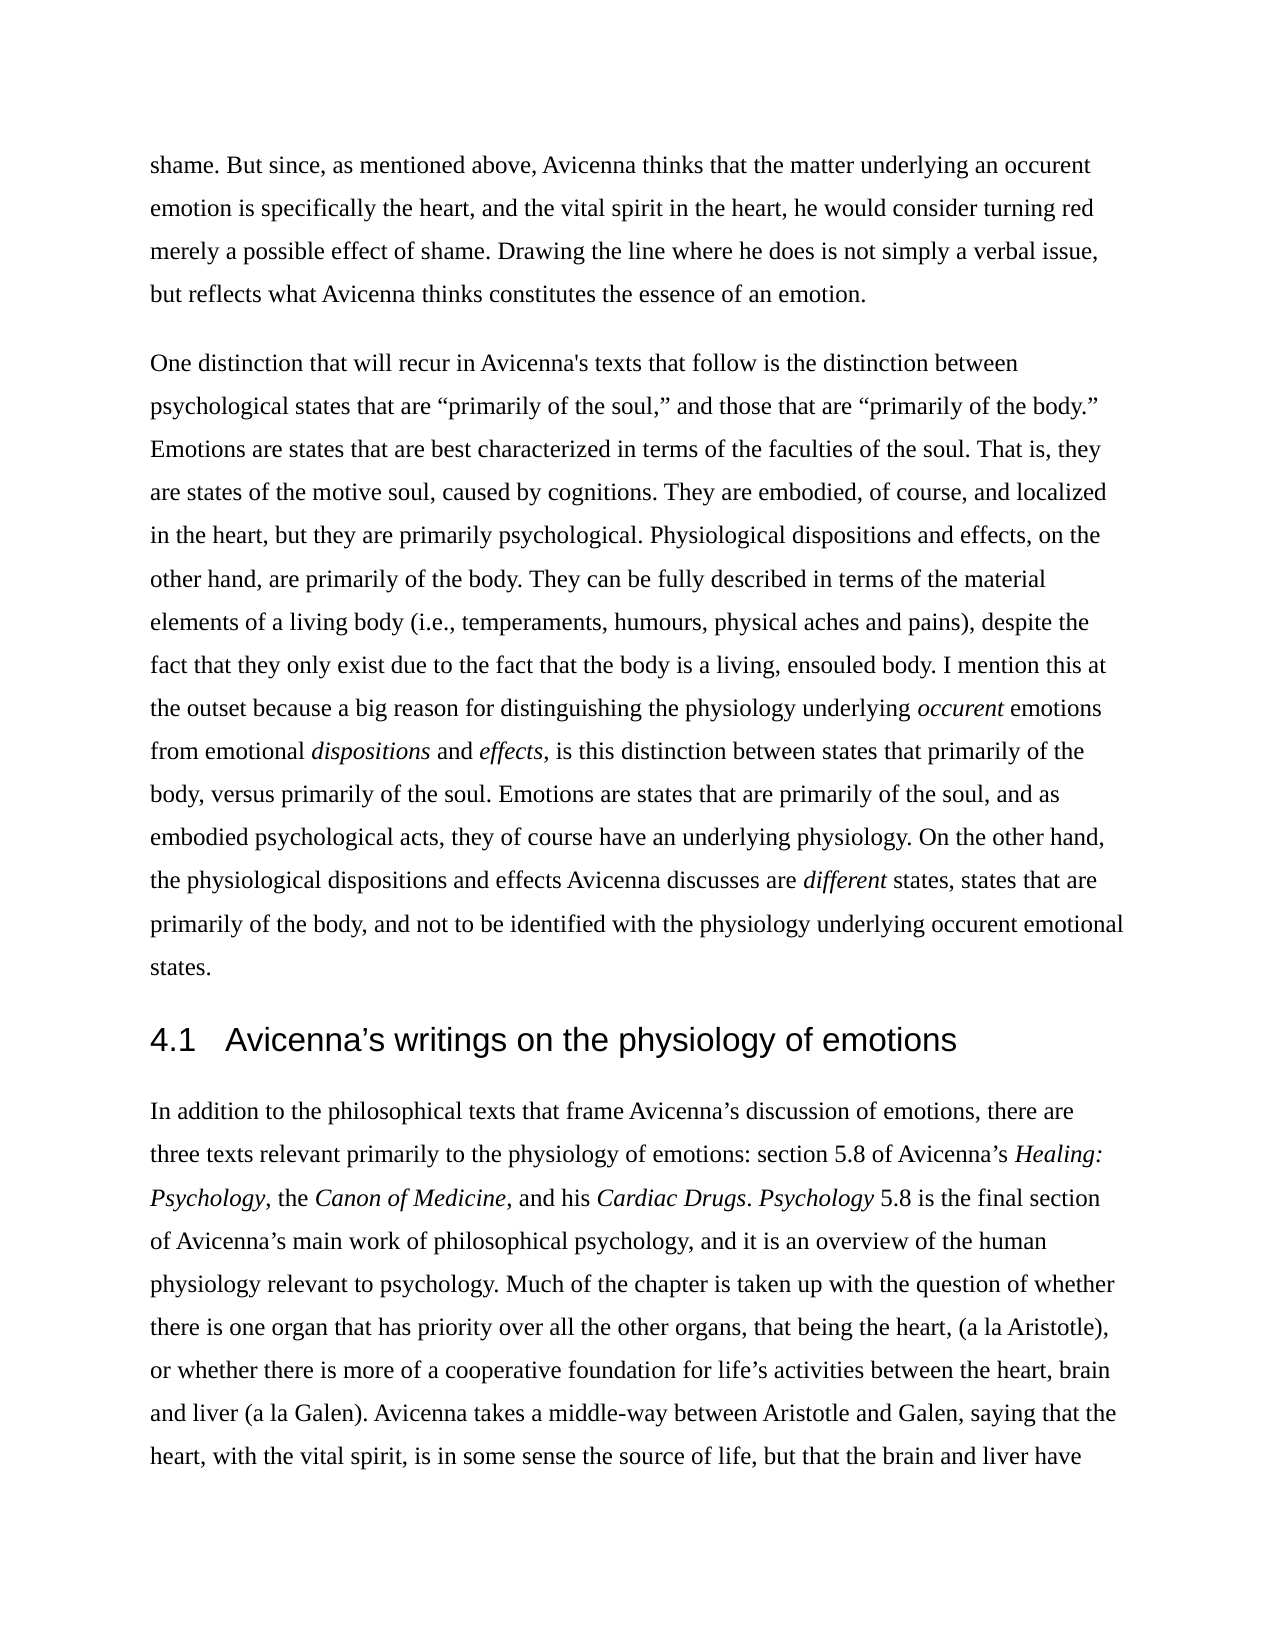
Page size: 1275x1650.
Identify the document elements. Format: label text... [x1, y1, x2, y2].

text shame. But since, as mentioned above, Avicenna thinks that the matter underlying an occurent emotion is specifically the heart, and the vital spirit in the heart, he would consider turning red merely a possible effect of shame. Drawing the line where he does is not simply a verbal issue, but reflects what Avicenna thinks constitutes the essence of an emotion. [150, 150, 1125, 308]
subtitle 4.1 Avicenna’s writings on the physiology of emotions [150, 1020, 1125, 1059]
text In addition to the philosophical texts that frame Avicenna’s discussion of emotions, there are three texts relevant primarily to the physiology of emotions: section 5.8 of Avicenna’s Healing: Psychology, the Canon of Medicine, and his Cardiac Drugs. Psychology 5.8 is the final section of Avicenna’s main work of philosophical psychology, and it is an overview of the human physiology relevant to psychology. Much of the chapter is taken up with the question of whether there is one organ that has priority over all the other organs, that being the heart, (a la Aristotle), or whether there is more of a cooperative foundation for life’s activities between the heart, brain and liver (a la Galen). Avicenna takes a middle-way between Aristotle and Galen, saying that the heart, with the vital spirit, is in some sense the source of life, but that the brain and liver have [150, 1096, 1125, 1470]
text One distinction that will recur in Avicenna's texts that follow is the distinction between psychological states that are “primarily of the soul,” and those that are “primarily of the body.” Emotions are states that are best characterized in terms of the faculties of the soul. That is, they are states of the motive soul, caused by cognitions. They are embodied, of course, and localized in the heart, but they are primarily psychological. Physiological dispositions and effects, on the other hand, are primarily of the body. They can be fully described in terms of the material elements of a living body (i.e., temperaments, humours, physical aches and pains), despite the fact that they only exist due to the fact that the body is a living, ensouled body. I mention this at the outset because a big reason for distinguishing the physiology underlying occurent emotions from emotional dispositions and effects, is this distinction between states that primarily of the body, versus primarily of the soul. Emotions are states that are primarily of the soul, and as embodied psychological acts, they of course have an underlying physiology. On the other hand, the physiological dispositions and effects Avicenna discusses are different states, states that are primarily of the body, and not to be identified with the physiology underlying occurent emotional states. [150, 348, 1125, 981]
